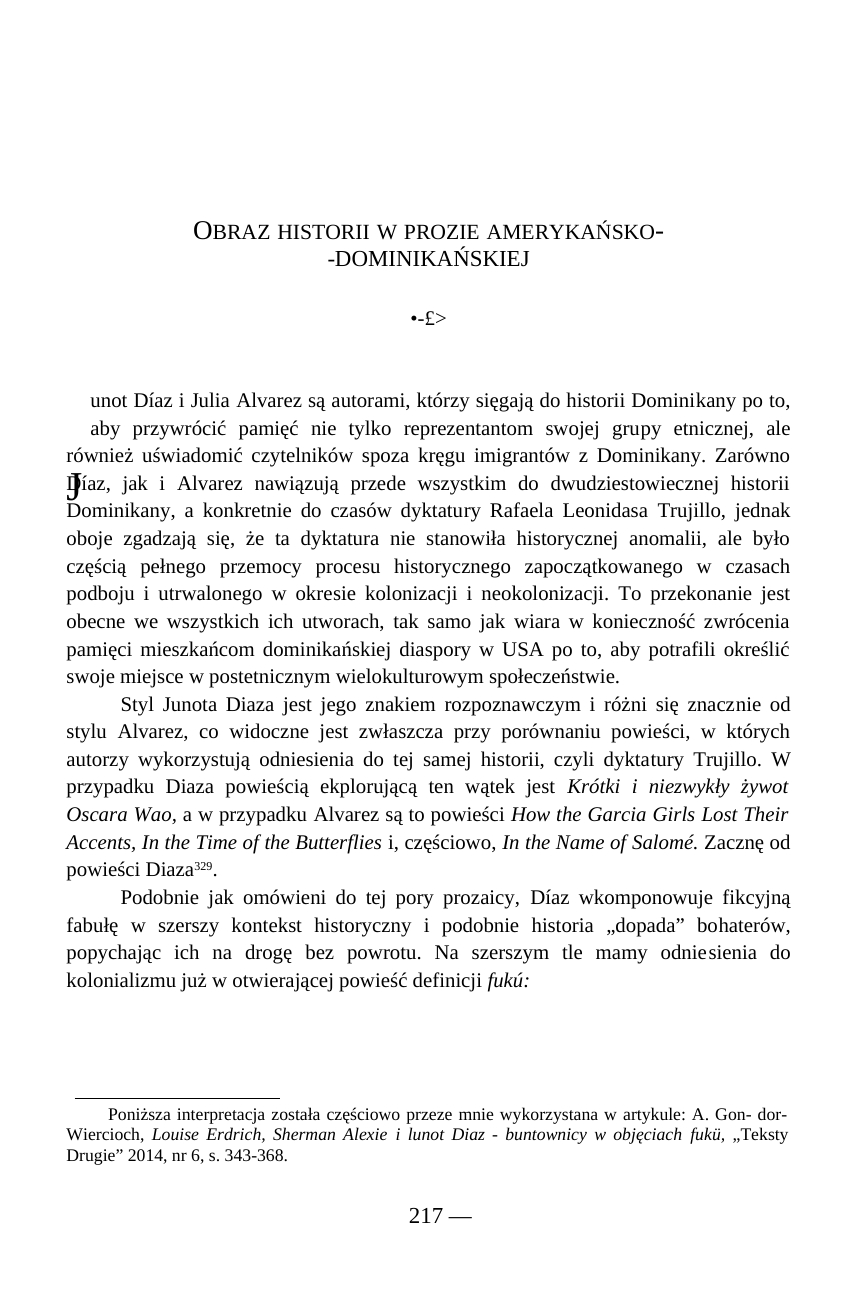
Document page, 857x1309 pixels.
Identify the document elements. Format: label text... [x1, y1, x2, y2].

text Poniższa interpretacja została częściowo przeze mnie wykorzystana w artykule: A. Gon- dor-Wiercioch, Louise Erdrich, Sherman Alexie i lunot Diaz - buntownicy w objęciach fukü, „Teksty Drugie” 2014, nr 6, s. 343-368. [66, 1104, 789, 1165]
text Styl Junota Diaza jest jego znakiem rozpoznawczym i różni się znacz­nie od stylu Alvarez, co widoczne jest zwłaszcza przy porównaniu powieści, w których autorzy wykorzystują odniesienia do tej samej historii, czyli dykta­tury Trujillo. W przypadku Diaza powieścią ekplorującą ten wątek jest Krótki i niezwykły żywot Oscara Wao, a w przypadku Alvarez są to powieści How the Garcia Girls Lost Their Accents, In the Time of the Butterflies i, częściowo, In the Name of Salomé. Zacznę od powieści Diaza329. [66, 692, 791, 881]
text -DOMINIKAŃSKIEJ [66, 245, 791, 271]
text Podobnie jak omówieni do tej pory prozaicy, Díaz wkomponowuje fik­cyjną fabułę w szerszy kontekst historyczny i podobnie historia „dopada” bo­haterów, popychając ich na drogę bez powrotu. Na szerszym tle mamy odnie­sienia do kolonializmu już w otwierającej powieść definicji fukú: [66, 885, 791, 992]
text •-£> [66, 306, 791, 330]
text 217 — [409, 1202, 483, 1228]
text Junot Díaz i Julia Alvarez są autorami, którzy sięgają do historii Domini­kany po to, aby przywrócić pamięć nie tylko reprezentantom swojej gru­py etnicznej, ale również uświadomić czytelników spoza kręgu imigrantów z Dominikany. Zarówno Díaz, jak i Alvarez nawiązują przede wszystkim do dwudziestowiecznej historii Dominikany, a konkretnie do czasów dyktatu­ry Rafaela Leonidasa Trujillo, jednak oboje zgadzają się, że ta dyktatura nie stanowiła historycznej anomalii, ale było częścią pełnego przemocy procesu historycznego zapoczątkowanego w czasach podboju i utrwalonego w okre­sie kolonizacji i neokolonizacji. To przekonanie jest obecne we wszystkich ich utworach, tak samo jak wiara w konieczność zwrócenia pamięci mieszkańcom dominikańskiej diaspory w USA po to, aby potrafili określić swoje miejsce w postetnicznym wielokulturowym społeczeństwie. [66, 388, 791, 688]
subtitle Obraz historii w prozie amerykańsko- [66, 214, 791, 245]
